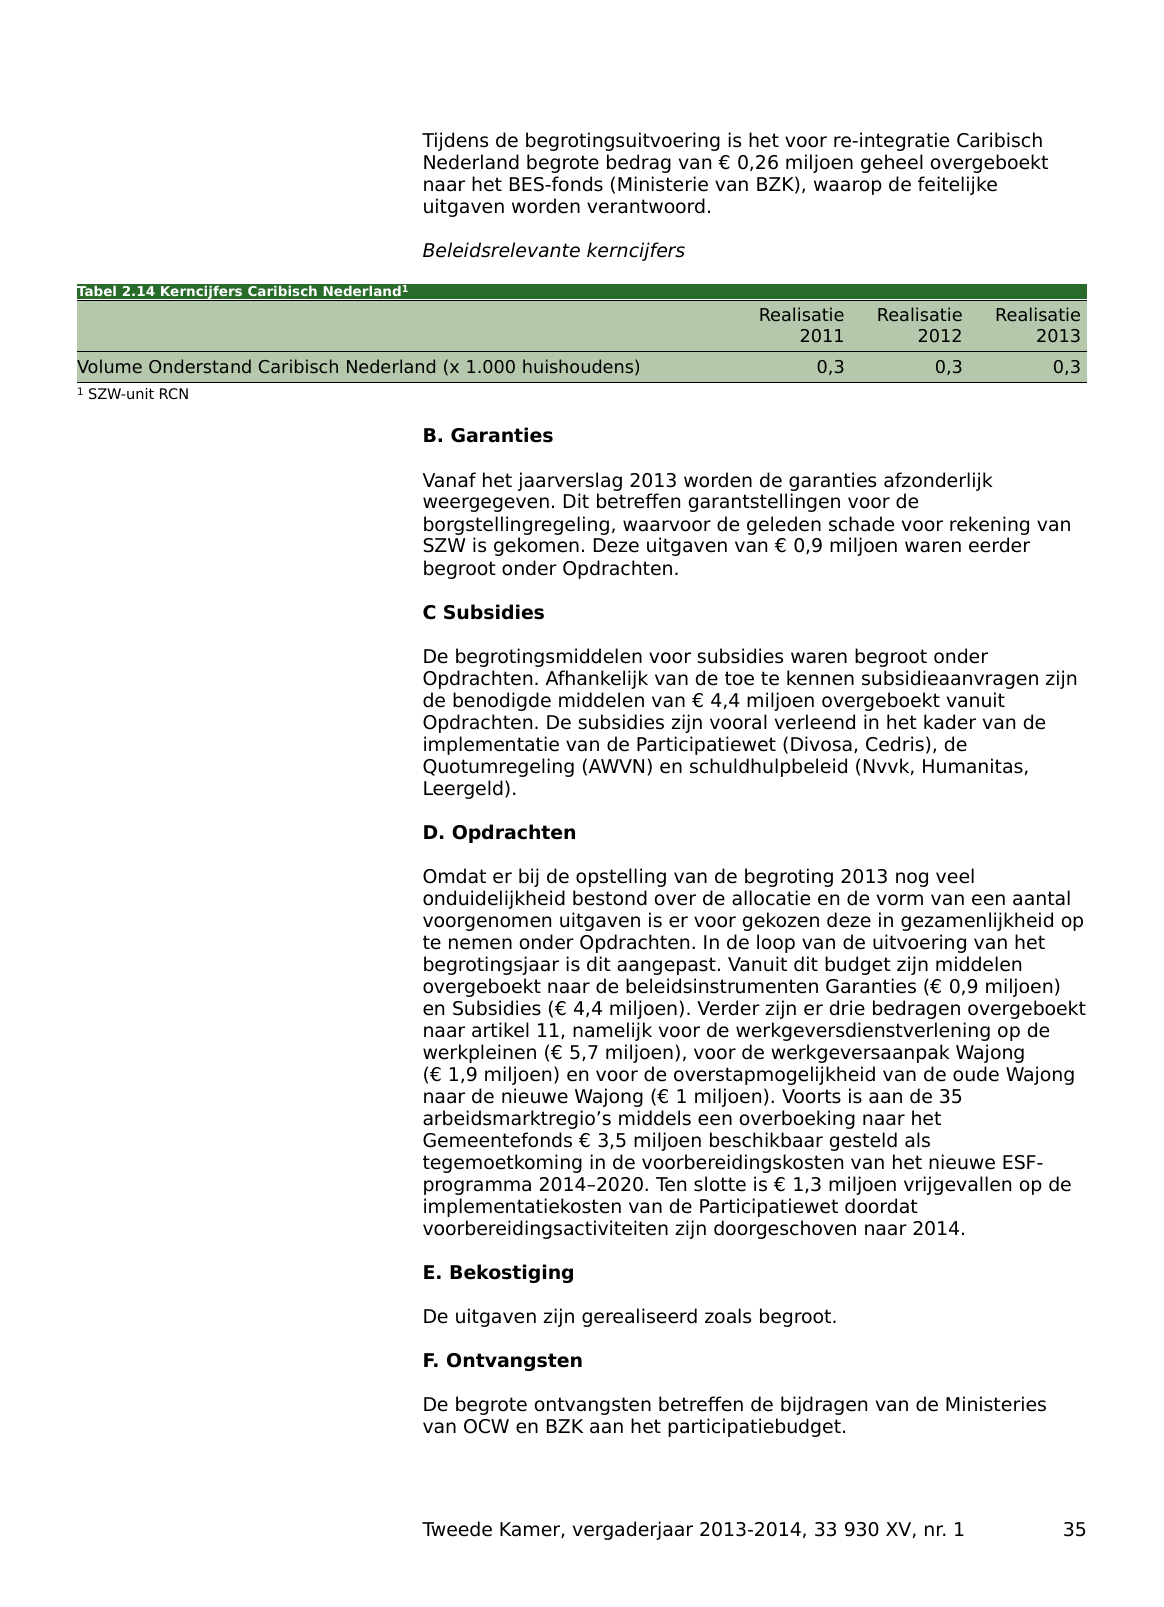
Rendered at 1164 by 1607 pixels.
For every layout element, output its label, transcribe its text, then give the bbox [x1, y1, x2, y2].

table_cell 0,3 [850, 352, 968, 382]
table_header Tabel 2.14 Kerncijfers Caribisch Nederland1 [77, 284, 1087, 299]
subtitle C Subsidies [422, 602, 1087, 623]
table_cell 1 SZW-unit RCN [77, 383, 1087, 403]
table_cell [77, 301, 732, 351]
subtitle D. Opdrachten [422, 822, 1087, 844]
text Vanaf het jaarverslag 2013 worden de garanties afzonderlijk weergegeven. Dit betreffen garantstellingen voor de borgstellingregeling, waarvoor de geleden schade voor rekening van SZW is gekomen. Deze uitgaven van € 0,9 miljoen waren eerder begroot onder Opdrachten. [422, 469, 1087, 579]
subtitle B. Garanties [422, 425, 1087, 447]
table_cell Realisatie 2011 [732, 301, 850, 351]
table_cell 0,3 [732, 352, 850, 382]
subtitle Beleidsrelevante kerncijfers [422, 240, 1087, 262]
table_cell Realisatie 2012 [850, 301, 968, 351]
text De begrote ontvangsten betreffen de bijdragen van de Ministeries van OCW en BZK aan het participatiebudget. [422, 1394, 1087, 1438]
subtitle E. Bekostiging [422, 1262, 1087, 1284]
text De begrotingsmiddelen voor subsidies waren begroot onder Opdrachten. Afhankelijk van de toe te kennen subsidieaanvragen zijn de benodigde middelen van € 4,4 miljoen overgeboekt vanuit Opdrachten. De subsidies zijn vooral verleend in het kader van de implementatie van de Participatiewet (Divosa, Cedris), de Quotumregeling (AWVN) en schuldhulpbeleid (Nvvk, Humanitas, Leergeld). [422, 646, 1087, 799]
table_cell 0,3 [969, 352, 1087, 382]
table_cell Volume Onderstand Caribisch Nederland (x 1.000 huishoudens) [77, 352, 732, 382]
text Tijdens de begrotingsuitvoering is het voor re-integratie Caribisch Nederland begrote bedrag van € 0,26 miljoen geheel overgeboekt naar het BES-fonds (Ministerie van BZK), waarop de feitelijke uitgaven worden verantwoord. [422, 130, 1087, 218]
text De uitgaven zijn gerealiseerd zoals begroot. [422, 1306, 1087, 1328]
text Omdat er bij de opstelling van de begroting 2013 nog veel onduidelijkheid bestond over de allocatie en de vorm van een aantal voorgenomen uitgaven is er voor gekozen deze in gezamenlijkheid op te nemen onder Opdrachten. In de loop van de uitvoering van het begrotingsjaar is dit aangepast. Vanuit dit budget zijn middelen overgeboekt naar de beleidsinstrumenten Garanties (€ 0,9 miljoen) en Subsidies (€ 4,4 miljoen). Verder zijn er drie bedragen overgeboekt naar artikel 11, namelijk voor de werkgeversdienstverlening op de werkpleinen (€ 5,7 miljoen), voor de werkgeversaanpak Wajong (€ 1,9 miljoen) en voor de overstapmogelijkheid van de oude Wajong naar de nieuwe Wajong (€ 1 miljoen). Voorts is aan de 35 arbeidsmarktregio’s middels een overboeking naar het Gemeentefonds € 3,5 miljoen beschikbaar gesteld als tegemoetkoming in de voorbereidingskosten van het nieuwe ESF-programma 2014–2020. Ten slotte is € 1,3 miljoen vrijgevallen op de implementatiekosten van de Participatiewet doordat voorbereidingsactiviteiten zijn doorgeschoven naar 2014. [422, 866, 1087, 1239]
table_cell Realisatie 2013 [969, 301, 1087, 351]
subtitle F. Ontvangsten [422, 1350, 1087, 1372]
